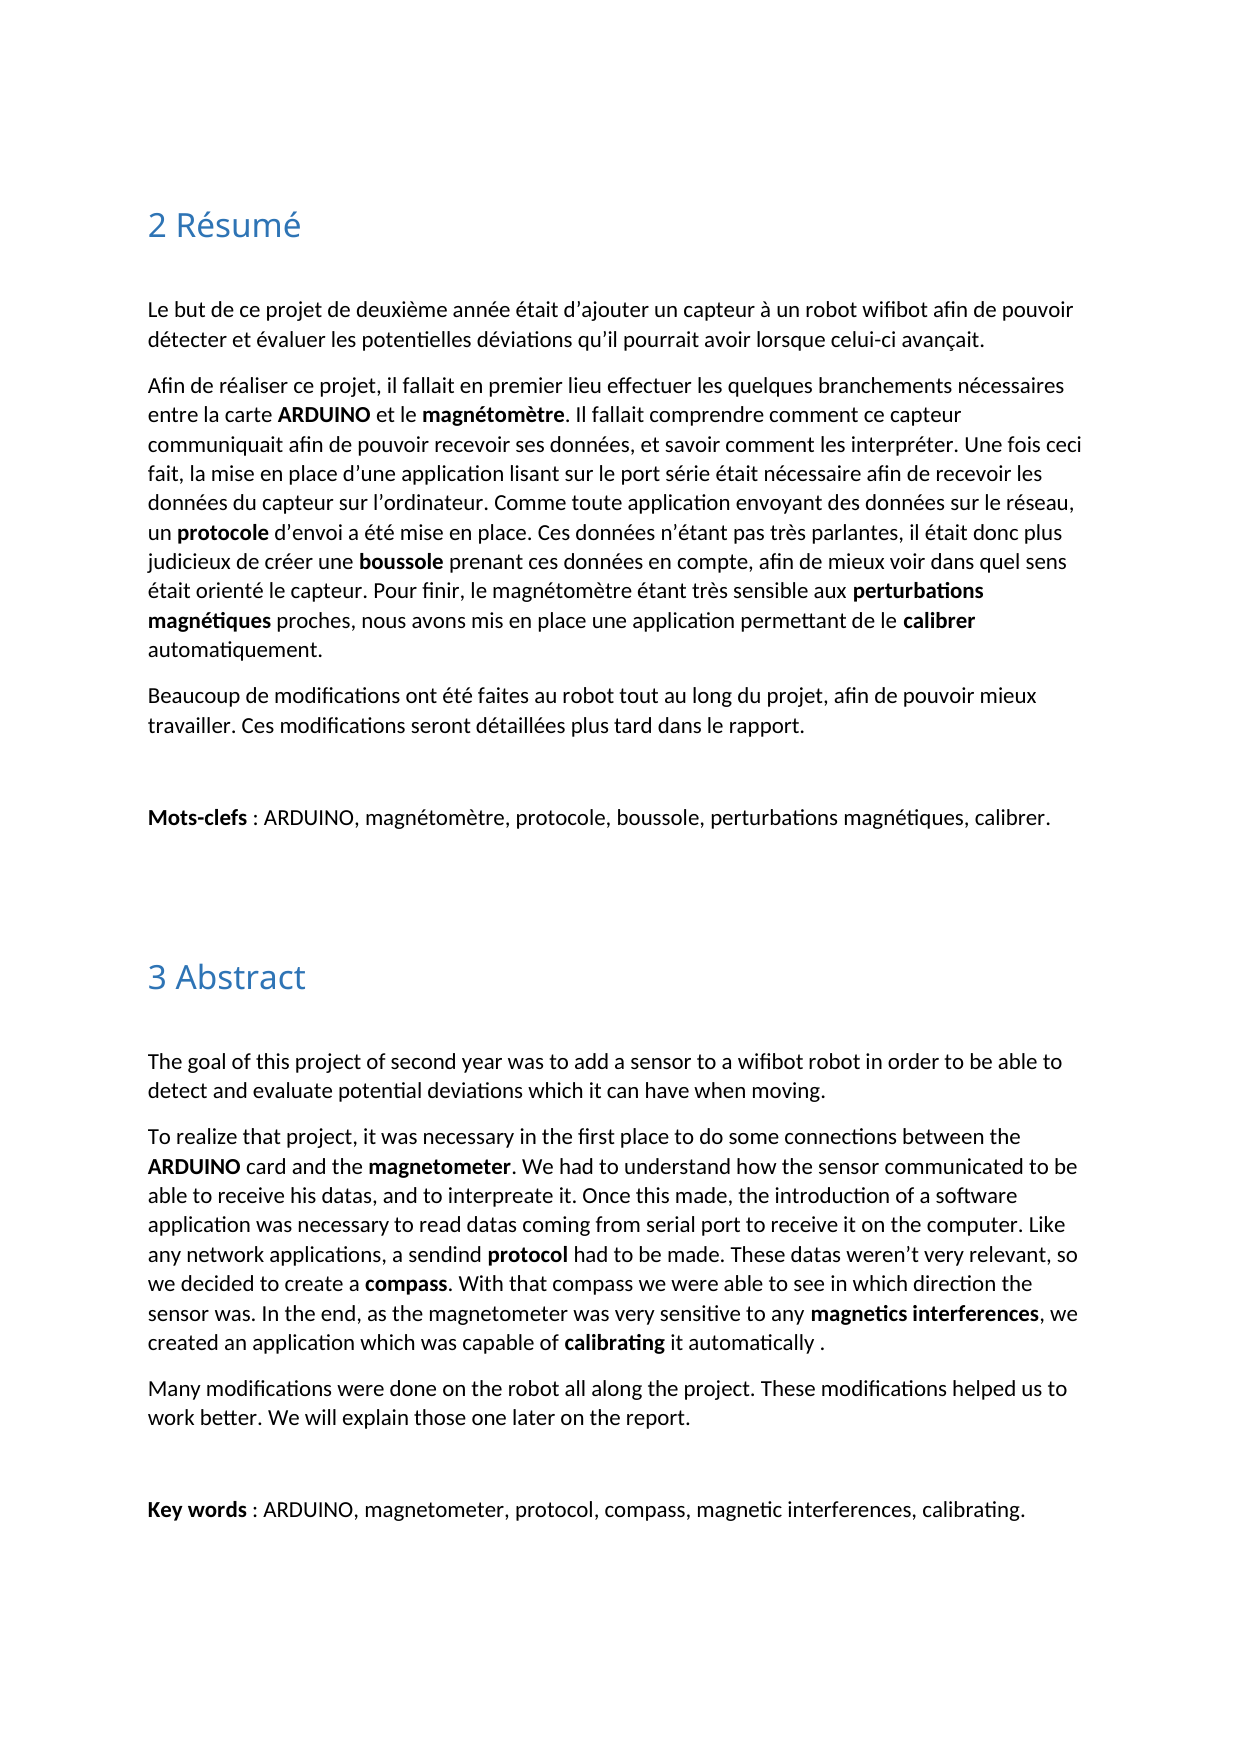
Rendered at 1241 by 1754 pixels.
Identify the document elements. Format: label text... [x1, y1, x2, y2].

text Afin de réaliser ce projet, il fallait en premier lieu effectuer les quelques branchements nécessaires entre la carte ARDUINO et le magnétomètre. Il fallait comprendre comment ce capteur communiquait afin de pouvoir recevoir ses données, et savoir comment les interpréter. Une fois ceci fait, la mise en place d’une application lisant sur le port série était nécessaire afin de recevoir les données du capteur sur l’ordinateur. Comme toute application envoyant des données sur le réseau, un protocole d’envoi a été mise en place. Ces données n’étant pas très parlantes, il était donc plus judicieux de créer une boussole prenant ces données en compte, afin de mieux voir dans quel sens était orienté le capteur. Pour finir, le magnétomètre étant très sensible aux perturbations magnétiques proches, nous avons mis en place une application permettant de le calibrer automatiquement. [148, 371, 1093, 663]
text Mots-clefs : ARDUINO, magnétomètre, protocole, boussole, perturbations magnétiques, calibrer. [148, 803, 1093, 831]
subtitle Résumé [148, 202, 1093, 247]
text Beaucoup de modifications ont été faites au robot tout au long du projet, afin de pouvoir mieux travailler. Ces modifications seront détaillées plus tard dans le rapport. [148, 681, 1093, 739]
text The goal of this project of second year was to add a sensor to a wifibot robot in order to be able to detect and evaluate potential deviations which it can have when moving. [148, 1047, 1093, 1104]
subtitle Abstract [148, 953, 1093, 999]
text To realize that project, it was necessary in the first place to do some connections between the ARDUINO card and the magnetometer. We had to understand how the sensor communicated to be able to receive his datas, and to interpreate it. Once this made, the introduction of a software application was necessary to read datas coming from serial port to receive it on the computer. Like any network applications, a sendind protocol had to be made. These datas weren’t very relevant, so we decided to create a compass. With that compass we were able to see in which direction the sensor was. In the end, as the magnetometer was very sensitive to any magnetics interferences, we created an application which was capable of calibrating it automatically . [148, 1122, 1093, 1356]
text Key words : ARDUINO, magnetometer, protocol, compass, magnetic interferences, calibrating. [148, 1496, 1093, 1524]
text Many modifications were done on the robot all along the project. These modifications helped us to work better. We will explain those one later on the report. [148, 1374, 1093, 1432]
text Le but de ce projet de deuxième année était d’ajouter un capteur à un robot wifibot afin de pouvoir détecter et évaluer les potentielles déviations qu’il pourrait avoir lorsque celui-ci avançait. [148, 296, 1093, 353]
